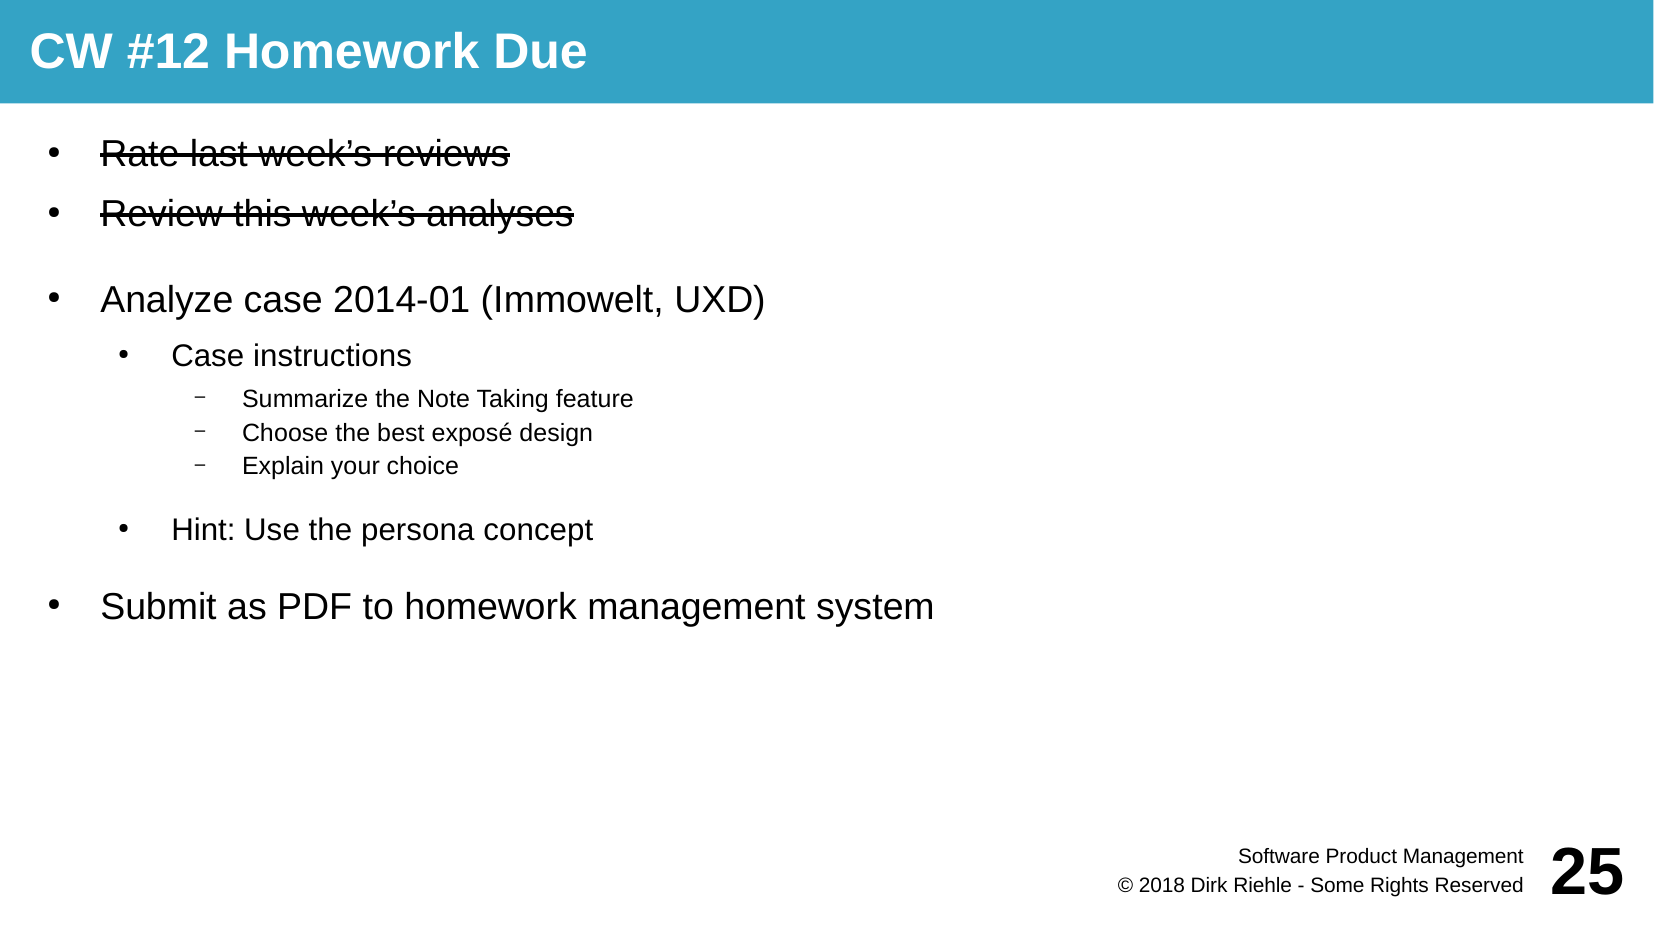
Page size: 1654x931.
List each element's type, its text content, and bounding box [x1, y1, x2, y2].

title CW #12 Homework Due [0, 0, 1654, 104]
list Rate last week’s reviews Review this week’s analyses Analyze case 2014-01 (Immowelt, UXD) Case instructions Summarize the Note Taking feature Choose the best exposé design Explain your choice Hint: Use the persona concept Submit as PDF to homework management system [29, 132, 1625, 798]
